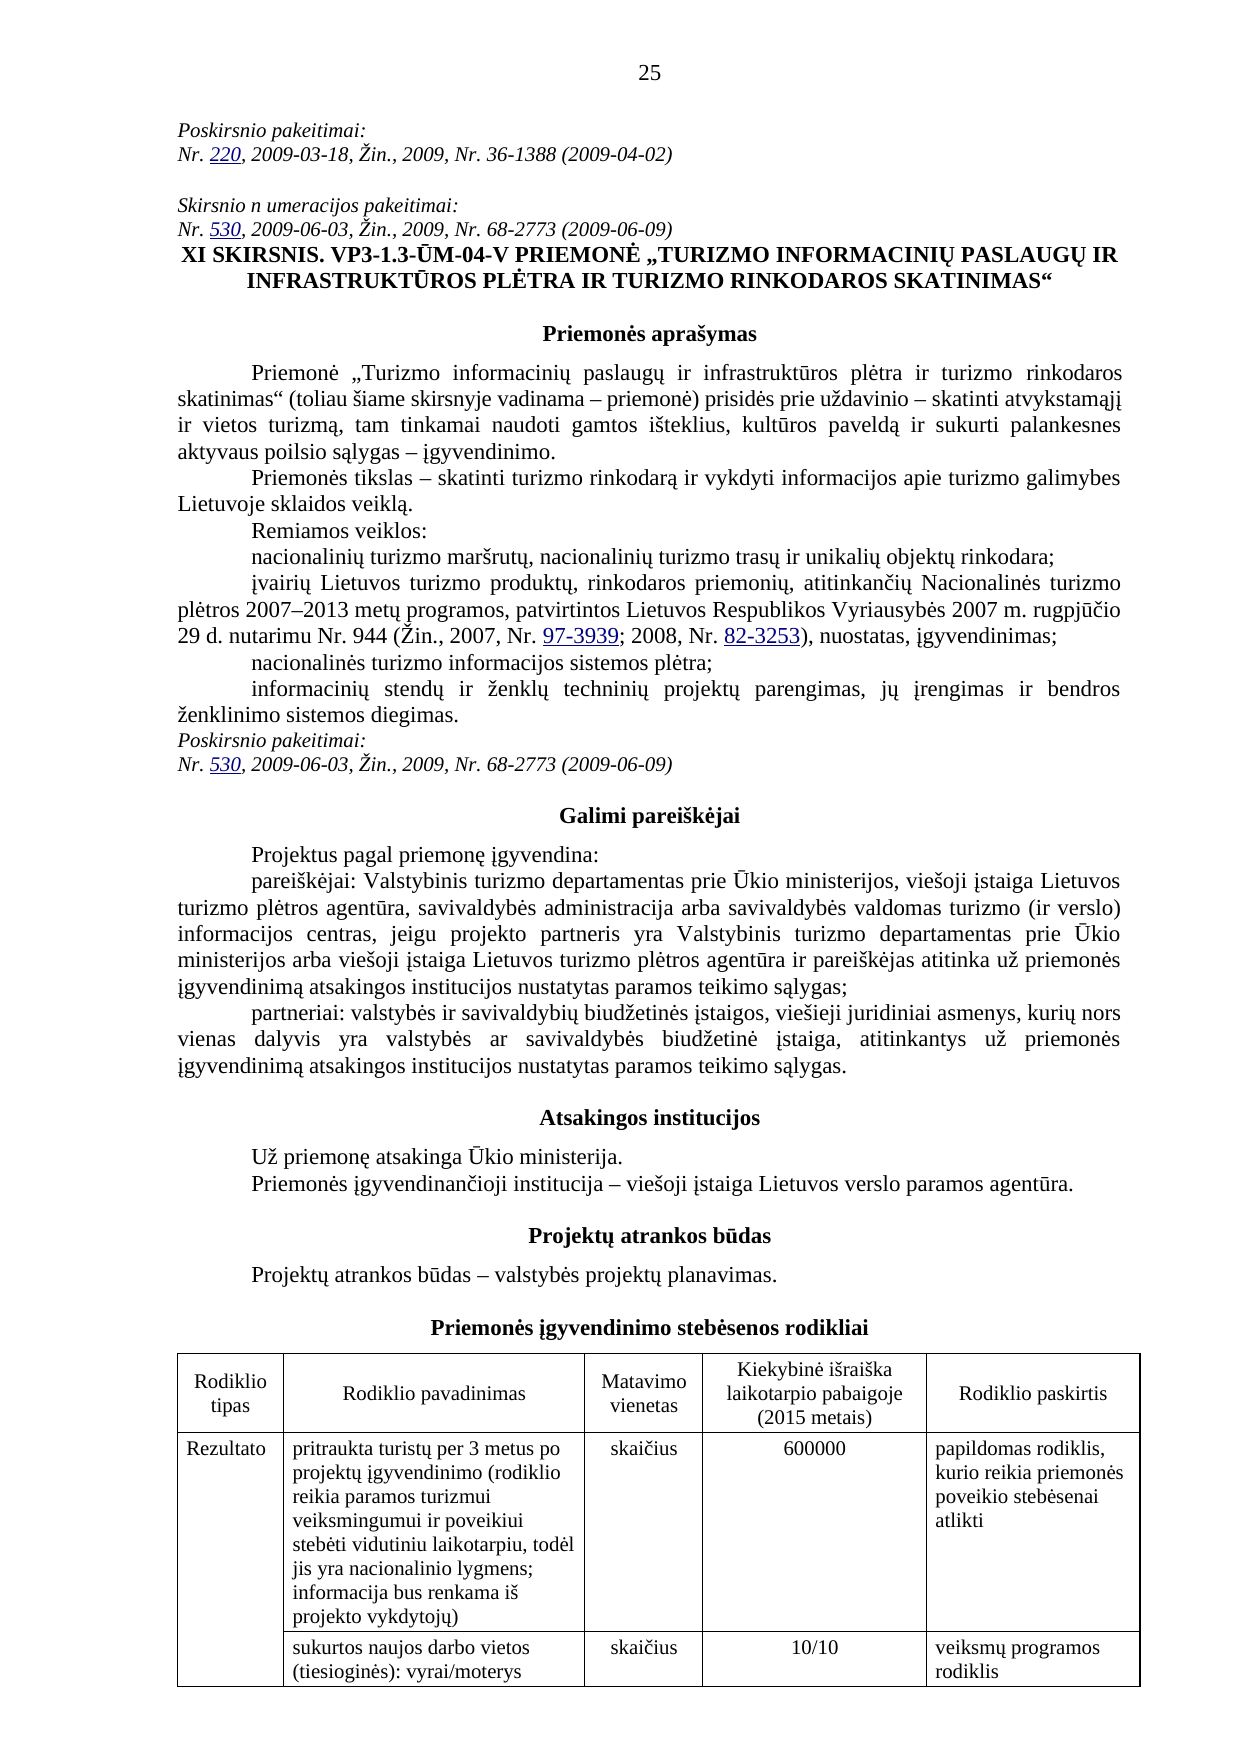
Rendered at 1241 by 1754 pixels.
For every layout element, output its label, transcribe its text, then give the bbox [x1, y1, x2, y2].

text Priemonės tikslas – skatinti turizmo rinkodarą ir vykdyti informacijos apie turizmo galimybes Lietuvoje sklaidos veiklą. [177, 464, 1122, 517]
text Poskirsnio pakeitimai: [177, 728, 1122, 752]
text nacionalinių turizmo maršrutų, nacionalinių turizmo trasų ir unikalių objektų rinkodara; [177, 543, 1122, 569]
subtitle XI Skirsnis. VP3-1.3-ŪM-04-V PRIEMONĖ „TURIZMO INFORMACINIŲ PASLAUGŲ IR INFRASTRUKTŪROS PLĖTRA IR TURIZMO RINKODAROS SKATINIMAS“ [177, 241, 1122, 293]
table_header Rodiklio tipas [178, 1354, 283, 1432]
text Priemonės aprašymas [177, 320, 1122, 346]
table_cell sukurtos naujos darbo vietos (tiesioginės): vyrai/moterys [284, 1632, 584, 1686]
table_cell papildomas rodiklis, kurio reikia priemonės poveikio stebėsenai atlikti [927, 1433, 1139, 1631]
text pareiškėjai: Valstybinis turizmo departamentas prie Ūkio ministerijos, viešoji įstaiga Lietuvos turizmo plėtros agentūra, savivaldybės administracija arba savivaldybės valdomas turizmo (ir verslo) informacijos centras, jeigu projekto partneris yra Valstybinis turizmo departamentas prie Ūkio ministerijos arba viešoji įstaiga Lietuvos turizmo plėtros agentūra ir pareiškėjas atitinka už priemonės įgyvendinimą atsakingos institucijos nustatytas paramos teikimo sąlygas; [177, 867, 1122, 999]
text Skirsnio n umeracijos pakeitimai: [177, 193, 1122, 217]
table_cell veiksmų programos rodiklis [927, 1632, 1139, 1686]
text Projektus pagal priemonę įgyvendina: [177, 841, 1122, 867]
text Priemonės įgyvendinimo stebėsenos rodikliai [177, 1314, 1122, 1340]
text Priemonė „Turizmo informacinių paslaugų ir infrastruktūros plėtra ir turizmo rinkodaros skatinimas“ (toliau šiame skirsnyje vadinama – priemonė) prisidės prie uždavinio – skatinti atvykstamąjį ir vietos turizmą, tam tinkamai naudoti gamtos išteklius, kultūros paveldą ir sukurti palankesnes aktyvaus poilsio sąlygas – įgyvendinimo. [177, 359, 1122, 464]
text partneriai: valstybės ir savivaldybių biudžetinės įstaigos, viešieji juridiniai asmenys, kurių nors vienas dalyvis yra valstybės ar savivaldybės biudžetinė įstaiga, atitinkantys už priemonės įgyvendinimą atsakingos institucijos nustatytas paramos teikimo sąlygas. [177, 999, 1122, 1078]
text Remiamos veiklos: [177, 517, 1122, 543]
text Nr. 220, 2009-03-18, Žin., 2009, Nr. 36-1388 (2009-04-02) [177, 142, 1122, 166]
table_cell pritraukta turistų per 3 metus po projektų įgyvendinimo (rodiklio reikia paramos turizmui veiksmingumui ir poveikiui stebėti vidutiniu laikotarpiu, todėl jis yra nacionalinio lygmens; informacija bus renkama iš projekto vykdytojų) [284, 1433, 584, 1631]
table_header Rodiklio pavadinimas [284, 1354, 584, 1432]
text informacinių stendų ir ženklų techninių projektų parengimas, jų įrengimas ir bendros ženklinimo sistemos diegimas. [177, 675, 1122, 728]
text Galimi pareiškėjai [177, 802, 1122, 828]
text Projektų atrankos būdas [177, 1222, 1122, 1249]
table_header Matavimo vienetas [585, 1354, 702, 1432]
table_cell skaičius [585, 1433, 702, 1631]
table_cell skaičius [585, 1632, 702, 1686]
text Priemonės įgyvendinančioji institucija – viešoji įstaiga Lietuvos verslo paramos agentūra. [177, 1170, 1122, 1196]
text Už priemonę atsakinga Ūkio ministerija. [177, 1143, 1122, 1170]
table_header Kiekybinė išraiška laikotarpio pabaigoje (2015 metais) [703, 1354, 926, 1432]
text Poskirsnio pakeitimai: [177, 118, 1122, 142]
text Atsakingos institucijos [177, 1104, 1122, 1131]
table_header Rodiklio paskirtis [927, 1354, 1139, 1432]
table_cell 600000 [703, 1433, 926, 1631]
text Projektų atrankos būdas – valstybės projektų planavimas. [177, 1261, 1122, 1288]
text Nr. 530, 2009-06-03, Žin., 2009, Nr. 68-2773 (2009-06-09) [177, 752, 1122, 776]
text Nr. 530, 2009-06-03, Žin., 2009, Nr. 68-2773 (2009-06-09) [177, 217, 1122, 241]
text įvairių Lietuvos turizmo produktų, rinkodaros priemonių, atitinkančių Nacionalinės turizmo plėtros 2007–2013 metų programos, patvirtintos Lietuvos Respublikos Vyriausybės 2007 m. rugpjūčio 29 d. nutarimu Nr. 944 (Žin., 2007, Nr. 97-3939; 2008, Nr. 82-3253), nuostatas, įgyvendinimas; [177, 569, 1122, 648]
table_cell Rezultato [178, 1433, 283, 1686]
table_cell 10/10 [703, 1632, 926, 1686]
text nacionalinės turizmo informacijos sistemos plėtra; [177, 648, 1122, 675]
